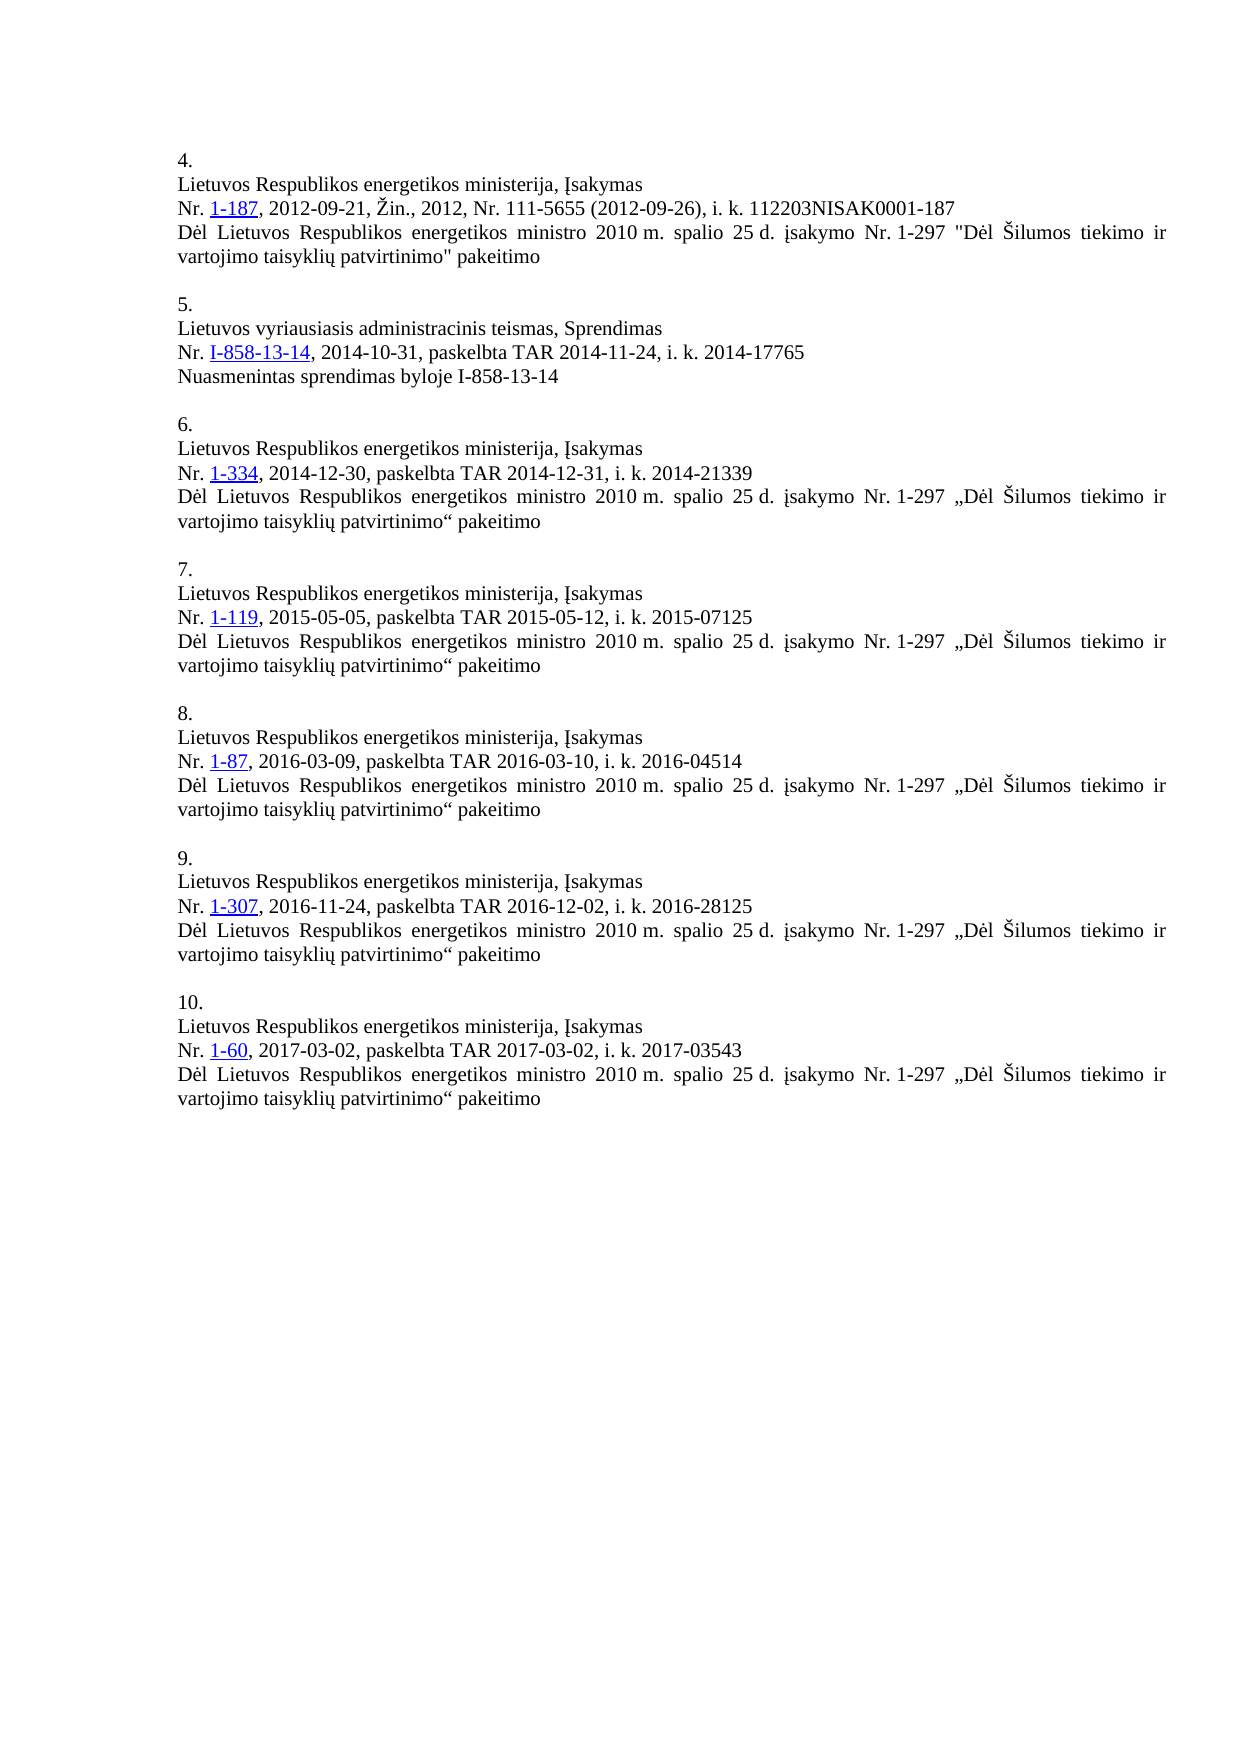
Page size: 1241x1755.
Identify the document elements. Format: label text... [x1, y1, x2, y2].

text Nr. 1-60, 2017-03-02, paskelbta TAR 2017-03-02, i. k. 2017-03543 [177, 1038, 1166, 1062]
text Nr. I-858-13-14, 2014-10-31, paskelbta TAR 2014-11-24, i. k. 2014-17765 [177, 340, 1166, 364]
text Lietuvos Respublikos energetikos ministerija, Įsakymas [177, 869, 1166, 893]
text Dėl Lietuvos Respublikos energetikos ministro 2010 m. spalio 25 d. įsakymo Nr. 1-297 „Dėl Šilumos tiekimo ir vartojimo taisyklių patvirtinimo“ pakeitimo [177, 918, 1166, 966]
text 7. [177, 557, 1166, 581]
text Nr. 1-187, 2012-09-21, Žin., 2012, Nr. 111-5655 (2012-09-26), i. k. 112203NISAK0001-187 [177, 196, 1166, 220]
text Nr. 1-119, 2015-05-05, paskelbta TAR 2015-05-12, i. k. 2015-07125 [177, 605, 1166, 629]
text Dėl Lietuvos Respublikos energetikos ministro 2010 m. spalio 25 d. įsakymo Nr. 1-297 „Dėl Šilumos tiekimo ir vartojimo taisyklių patvirtinimo“ pakeitimo [177, 773, 1166, 821]
text Dėl Lietuvos Respublikos energetikos ministro 2010 m. spalio 25 d. įsakymo Nr. 1-297 „Dėl Šilumos tiekimo ir vartojimo taisyklių patvirtinimo“ pakeitimo [177, 629, 1166, 677]
text Lietuvos Respublikos energetikos ministerija, Įsakymas [177, 1014, 1166, 1038]
text 10. [177, 990, 1166, 1014]
text Nr. 1-307, 2016-11-24, paskelbta TAR 2016-12-02, i. k. 2016-28125 [177, 893, 1166, 918]
text Lietuvos Respublikos energetikos ministerija, Įsakymas [177, 725, 1166, 749]
text Lietuvos Respublikos energetikos ministerija, Įsakymas [177, 436, 1166, 460]
text Nr. 1-87, 2016-03-09, paskelbta TAR 2016-03-10, i. k. 2016-04514 [177, 749, 1166, 773]
text 9. [177, 845, 1166, 869]
text Dėl Lietuvos Respublikos energetikos ministro 2010 m. spalio 25 d. įsakymo Nr. 1-297 "Dėl Šilumos tiekimo ir vartojimo taisyklių patvirtinimo" pakeitimo [177, 220, 1166, 268]
text 6. [177, 412, 1166, 436]
text Lietuvos Respublikos energetikos ministerija, Įsakymas [177, 581, 1166, 605]
text Lietuvos Respublikos energetikos ministerija, Įsakymas [177, 172, 1166, 196]
text 8. [177, 701, 1166, 725]
text Dėl Lietuvos Respublikos energetikos ministro 2010 m. spalio 25 d. įsakymo Nr. 1-297 „Dėl Šilumos tiekimo ir vartojimo taisyklių patvirtinimo“ pakeitimo [177, 1062, 1166, 1110]
text Dėl Lietuvos Respublikos energetikos ministro 2010 m. spalio 25 d. įsakymo Nr. 1-297 „Dėl Šilumos tiekimo ir vartojimo taisyklių patvirtinimo“ pakeitimo [177, 484, 1166, 533]
text 4. [177, 148, 1166, 172]
text 5. [177, 292, 1166, 316]
text Nr. 1-334, 2014-12-30, paskelbta TAR 2014-12-31, i. k. 2014-21339 [177, 460, 1166, 484]
text Lietuvos vyriausiasis administracinis teismas, Sprendimas [177, 316, 1166, 340]
text Nuasmenintas sprendimas byloje I-858-13-14 [177, 364, 1166, 388]
